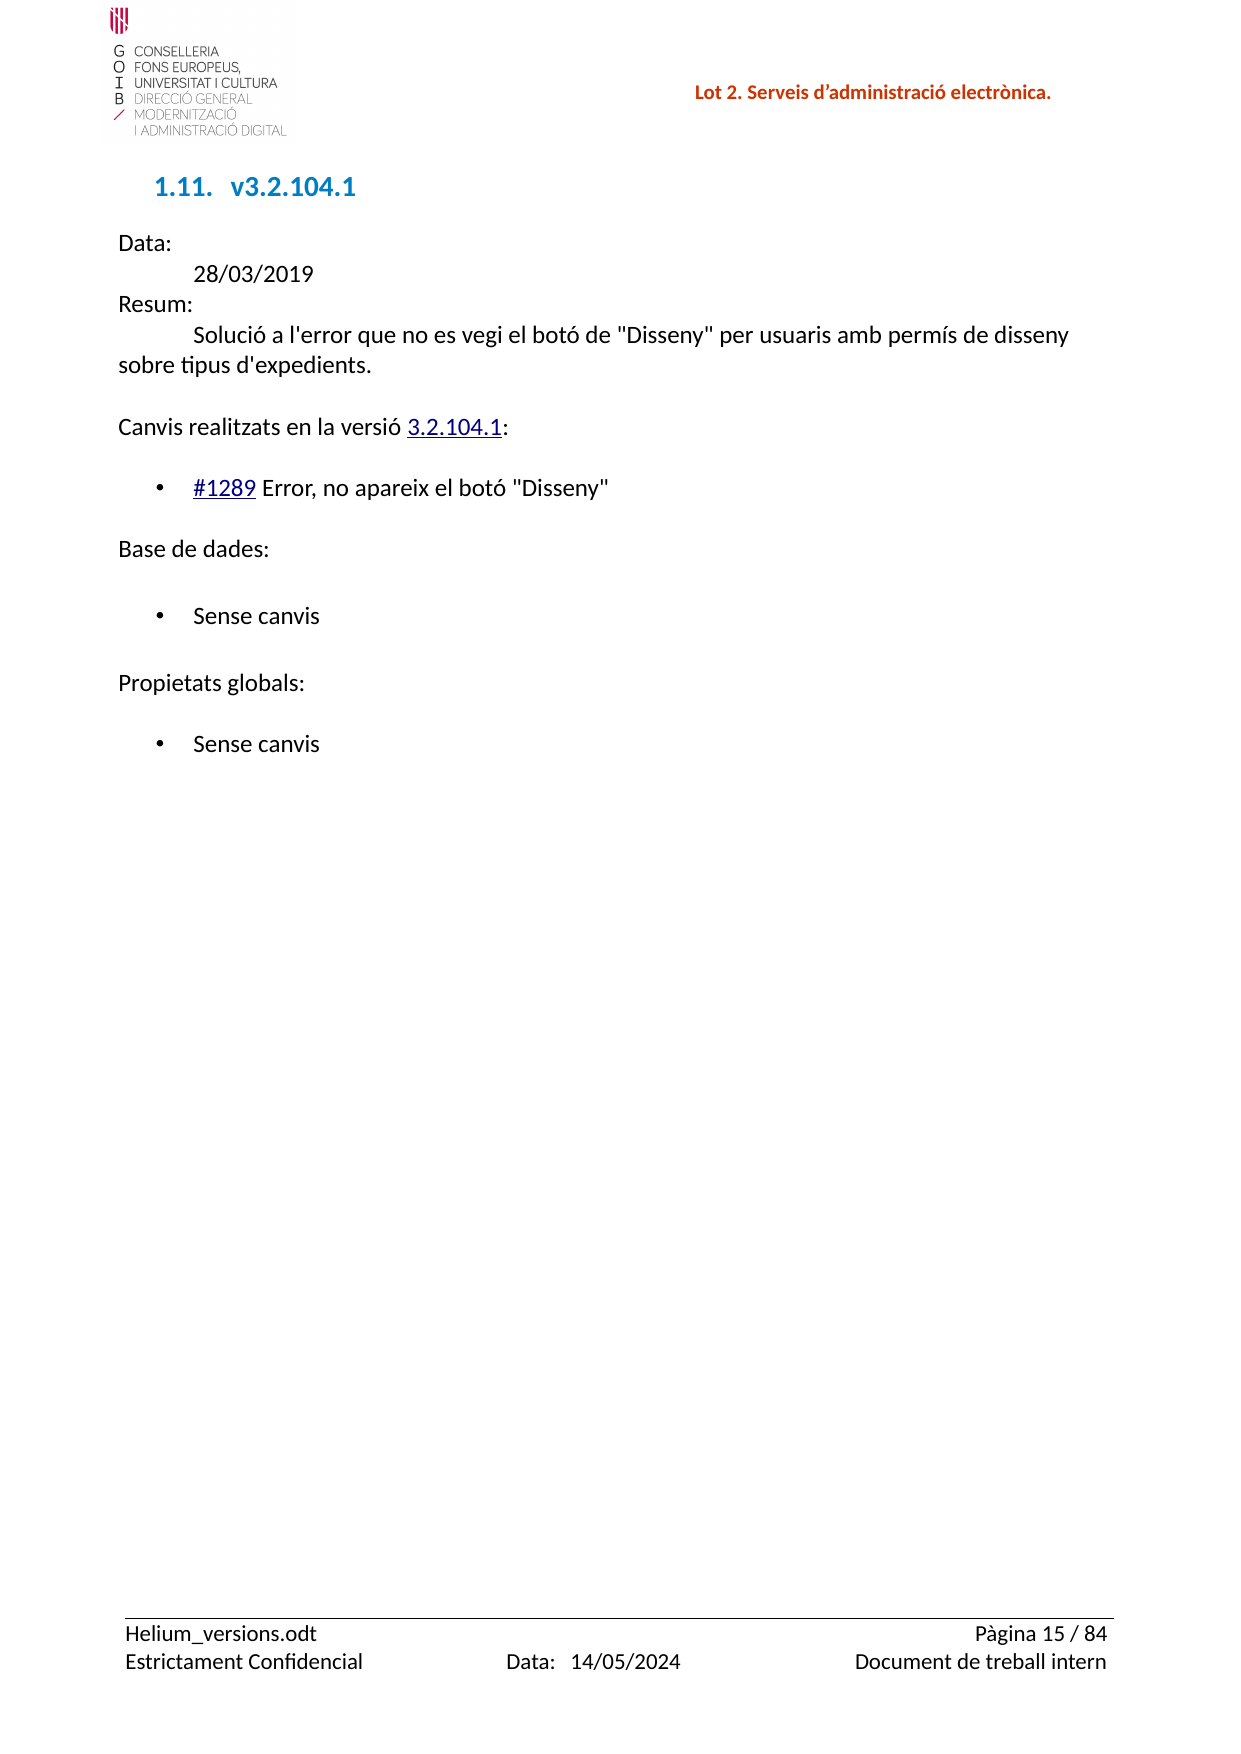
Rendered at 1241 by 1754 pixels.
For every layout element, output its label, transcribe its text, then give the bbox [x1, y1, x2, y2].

text Solució a l'error que no es vegi el botó de "Disseny" per usuaris amb permís de disseny sobre tipus d'expedients. [118, 319, 1122, 380]
picture [100, 0, 297, 144]
list Sense canvis [156, 600, 1122, 630]
text Canvis realitzats en la versió 3.2.104.1: [118, 411, 1122, 441]
text Propietats globals: [118, 667, 1122, 697]
text Resum: [118, 289, 1122, 319]
list #1289 Error, no apareix el botó "Disseny" [156, 472, 1122, 502]
subtitle v3.2.104.1 [153, 168, 1122, 204]
text Data: [118, 228, 1122, 258]
text Base de dades: [118, 533, 1122, 563]
text 28/03/2019 [118, 258, 1122, 289]
list Sense canvis [156, 728, 1122, 758]
